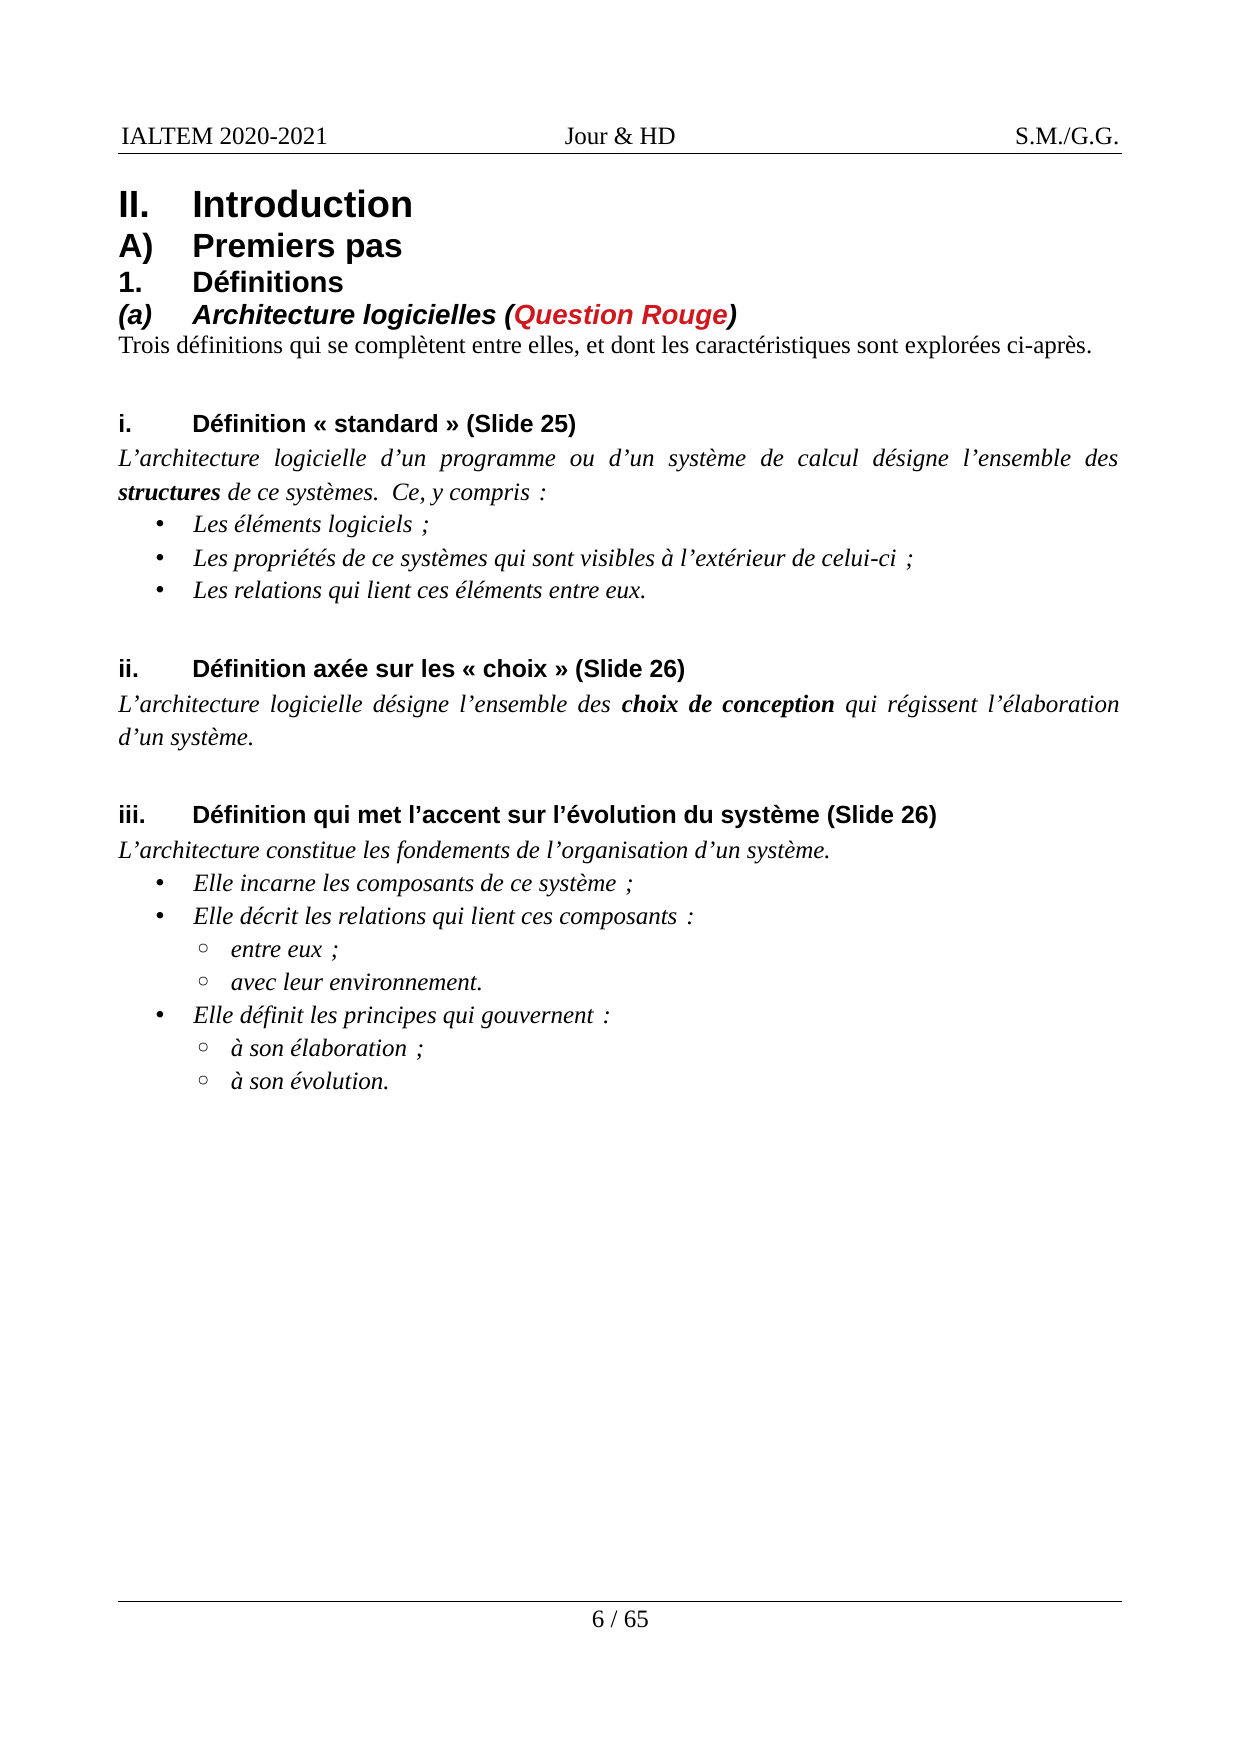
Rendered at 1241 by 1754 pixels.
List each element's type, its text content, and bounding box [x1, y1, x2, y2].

list Les relations qui lient ces éléments entre eux. [156, 576, 1122, 604]
text L’architecture logicielle désigne l’ensemble des choix de conception qui régissent l’élaboration d’un système. [118, 689, 1122, 751]
subtitle Premiers pas [118, 226, 1122, 264]
subtitle Définition « standard » (Slide 25) [118, 409, 1122, 437]
list Les propriétés de ce systèmes qui sont visibles à l’extérieur de celui-ci ; [156, 543, 1122, 571]
list à son évolution. [193, 1066, 1122, 1095]
list Elle décrit les relations qui lient ces composants : [156, 901, 1122, 930]
list avec leur environnement. [193, 967, 1122, 996]
list Elle incarne les composants de ce système ; [156, 868, 1122, 897]
text L’architecture logicielle d’un programme ou d’un système de calcul désigne l’ensemble des structures de ce systèmes. Ce, y compris : [118, 443, 1122, 505]
list Les éléments logiciels ; [156, 509, 1122, 538]
text Trois définitions qui se complètent entre elles, et dont les caractéristiques sont explorées ci-après. [118, 330, 1122, 359]
subtitle Architecture logicielles (Question Rouge) [118, 298, 1122, 330]
subtitle Définition qui met l’accent sur l’évolution du système (Slide 26) [118, 801, 1122, 829]
list entre eux ; [193, 934, 1122, 963]
subtitle Introduction [118, 182, 1122, 226]
text L’architecture constitue les fondements de l’organisation d’un système. [118, 835, 1122, 864]
list Elle définit les principes qui gouvernent : [156, 1000, 1122, 1029]
subtitle Définitions [118, 264, 1122, 298]
subtitle Définition axée sur les « choix » (Slide 26) [118, 654, 1122, 683]
list à son élaboration ; [193, 1033, 1122, 1062]
